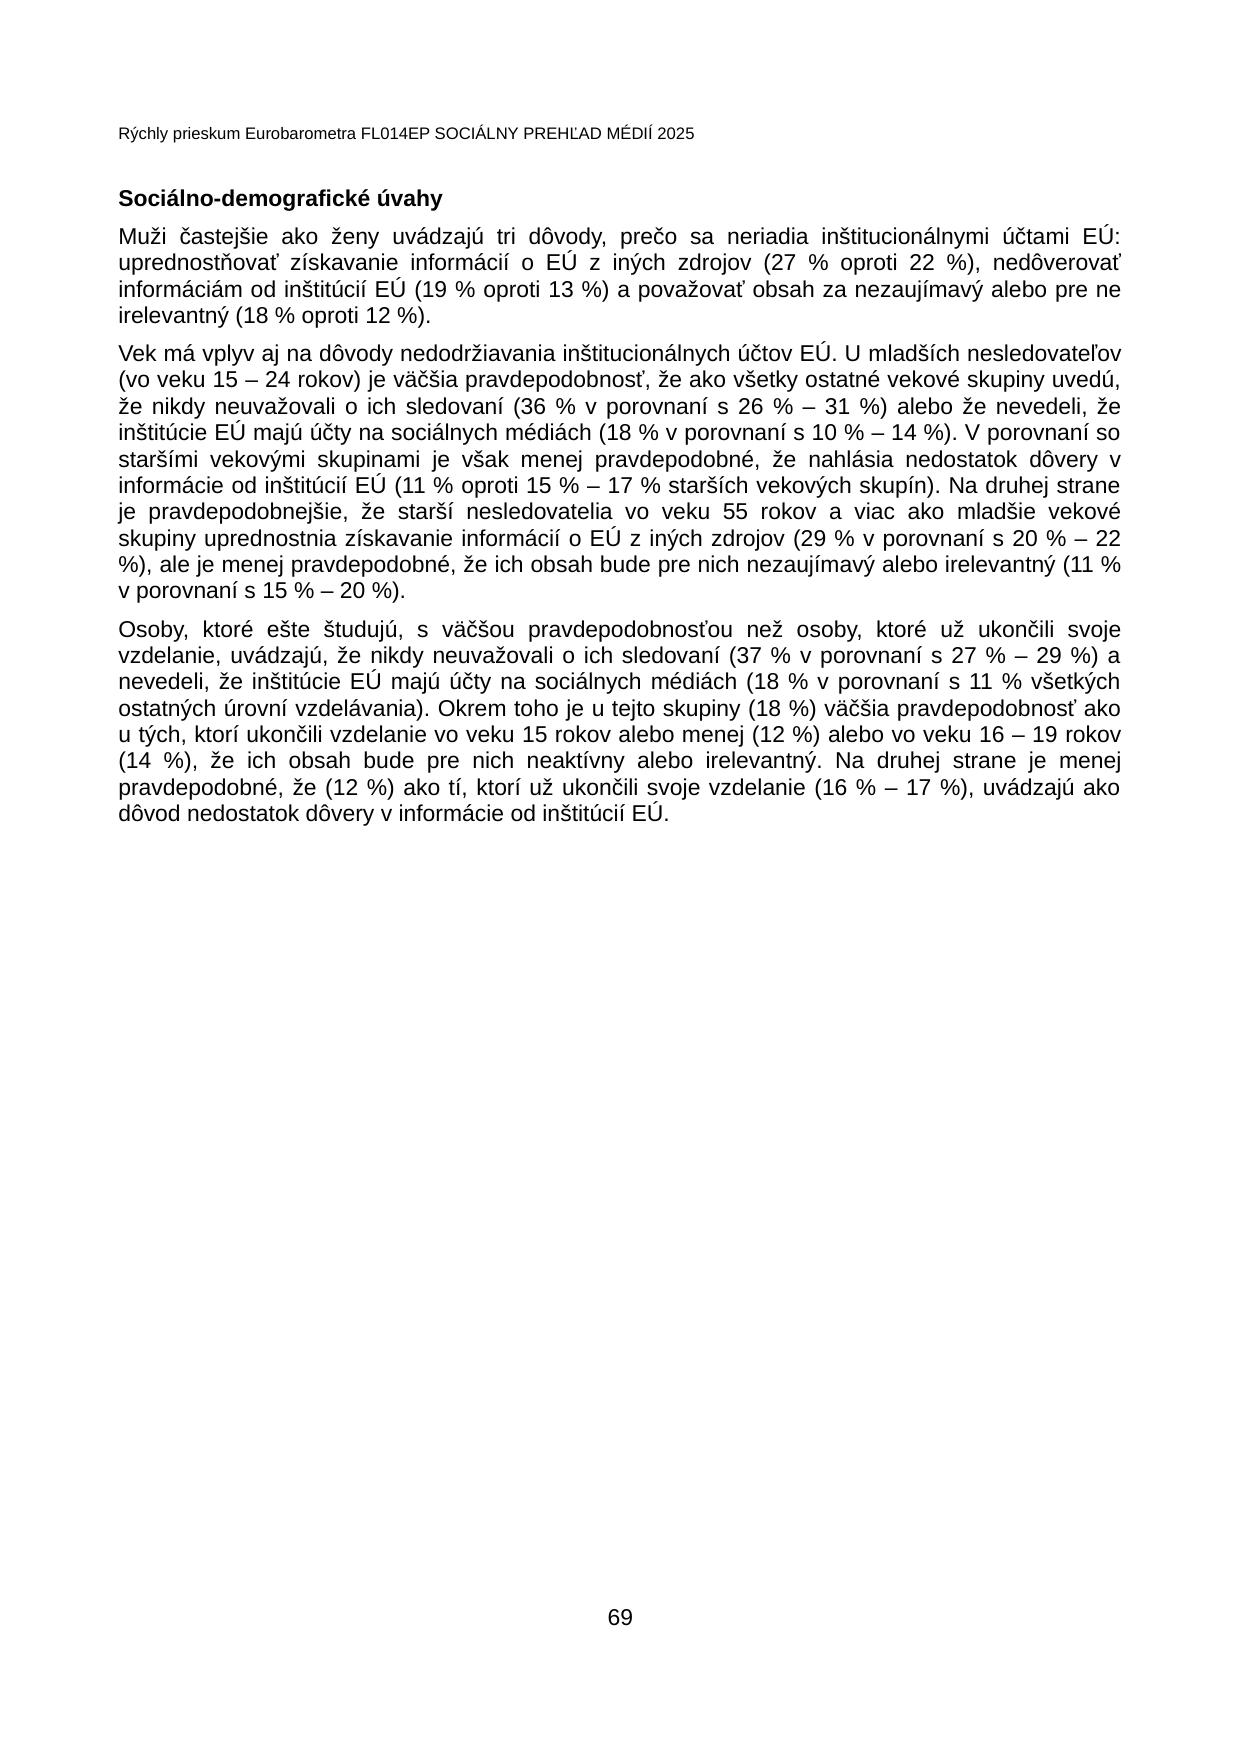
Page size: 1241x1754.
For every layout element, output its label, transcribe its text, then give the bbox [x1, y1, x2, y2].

text Vek má vplyv aj na dôvody nedodržiavania inštitucionálnych účtov EÚ. U mladších nesledovateľov (vo veku 15 – 24 rokov) je väčšia pravdepodobnosť, že ako všetky ostatné vekové skupiny uvedú, že nikdy neuvažovali o ich sledovaní (36 % v porovnaní s 26 % – 31 %) alebo že nevedeli, že inštitúcie EÚ majú účty na sociálnych médiách (18 % v porovnaní s 10 % – 14 %). V porovnaní so staršími vekovými skupinami je však menej pravdepodobné, že nahlásia nedostatok dôvery v informácie od inštitúcií EÚ (11 % oproti 15 % – 17 % starších vekových skupín). Na druhej strane je pravdepodobnejšie, že starší nesledovatelia vo veku 55 rokov a viac ako mladšie vekové skupiny uprednostnia získavanie informácií o EÚ z iných zdrojov (29 % v porovnaní s 20 % – 22 %), ale je menej pravdepodobné, že ich obsah bude pre nich nezaujímavý alebo irelevantný (11 % v porovnaní s 15 % – 20 %). [118, 340, 1122, 604]
text Sociálno-demografické úvahy [118, 184, 1122, 211]
text Osoby, ktoré ešte študujú, s väčšou pravdepodobnosťou než osoby, ktoré už ukončili svoje vzdelanie, uvádzajú, že nikdy neuvažovali o ich sledovaní (37 % v porovnaní s 27 % – 29 %) a nevedeli, že inštitúcie EÚ majú účty na sociálnych médiách (18 % v porovnaní s 11 % všetkých ostatných úrovní vzdelávania). Okrem toho je u tejto skupiny (18 %) väčšia pravdepodobnosť ako u tých, ktorí ukončili vzdelanie vo veku 15 rokov alebo menej (12 %) alebo vo veku 16 – 19 rokov (14 %), že ich obsah bude pre nich neaktívny alebo irelevantný. Na druhej strane je menej pravdepodobné, že (12 %) ako tí, ktorí už ukončili svoje vzdelanie (16 % – 17 %), uvádzajú ako dôvod nedostatok dôvery v informácie od inštitúcií EÚ. [118, 616, 1122, 826]
text Muži častejšie ako ženy uvádzajú tri dôvody, prečo sa neriadia inštitucionálnymi účtami EÚ: uprednostňovať získavanie informácií o EÚ z iných zdrojov (27 % oproti 22 %), nedôverovať informáciám od inštitúcií EÚ (19 % oproti 13 %) a považovať obsah za nezaujímavý alebo pre ne irelevantný (18 % oproti 12 %). [118, 223, 1122, 328]
